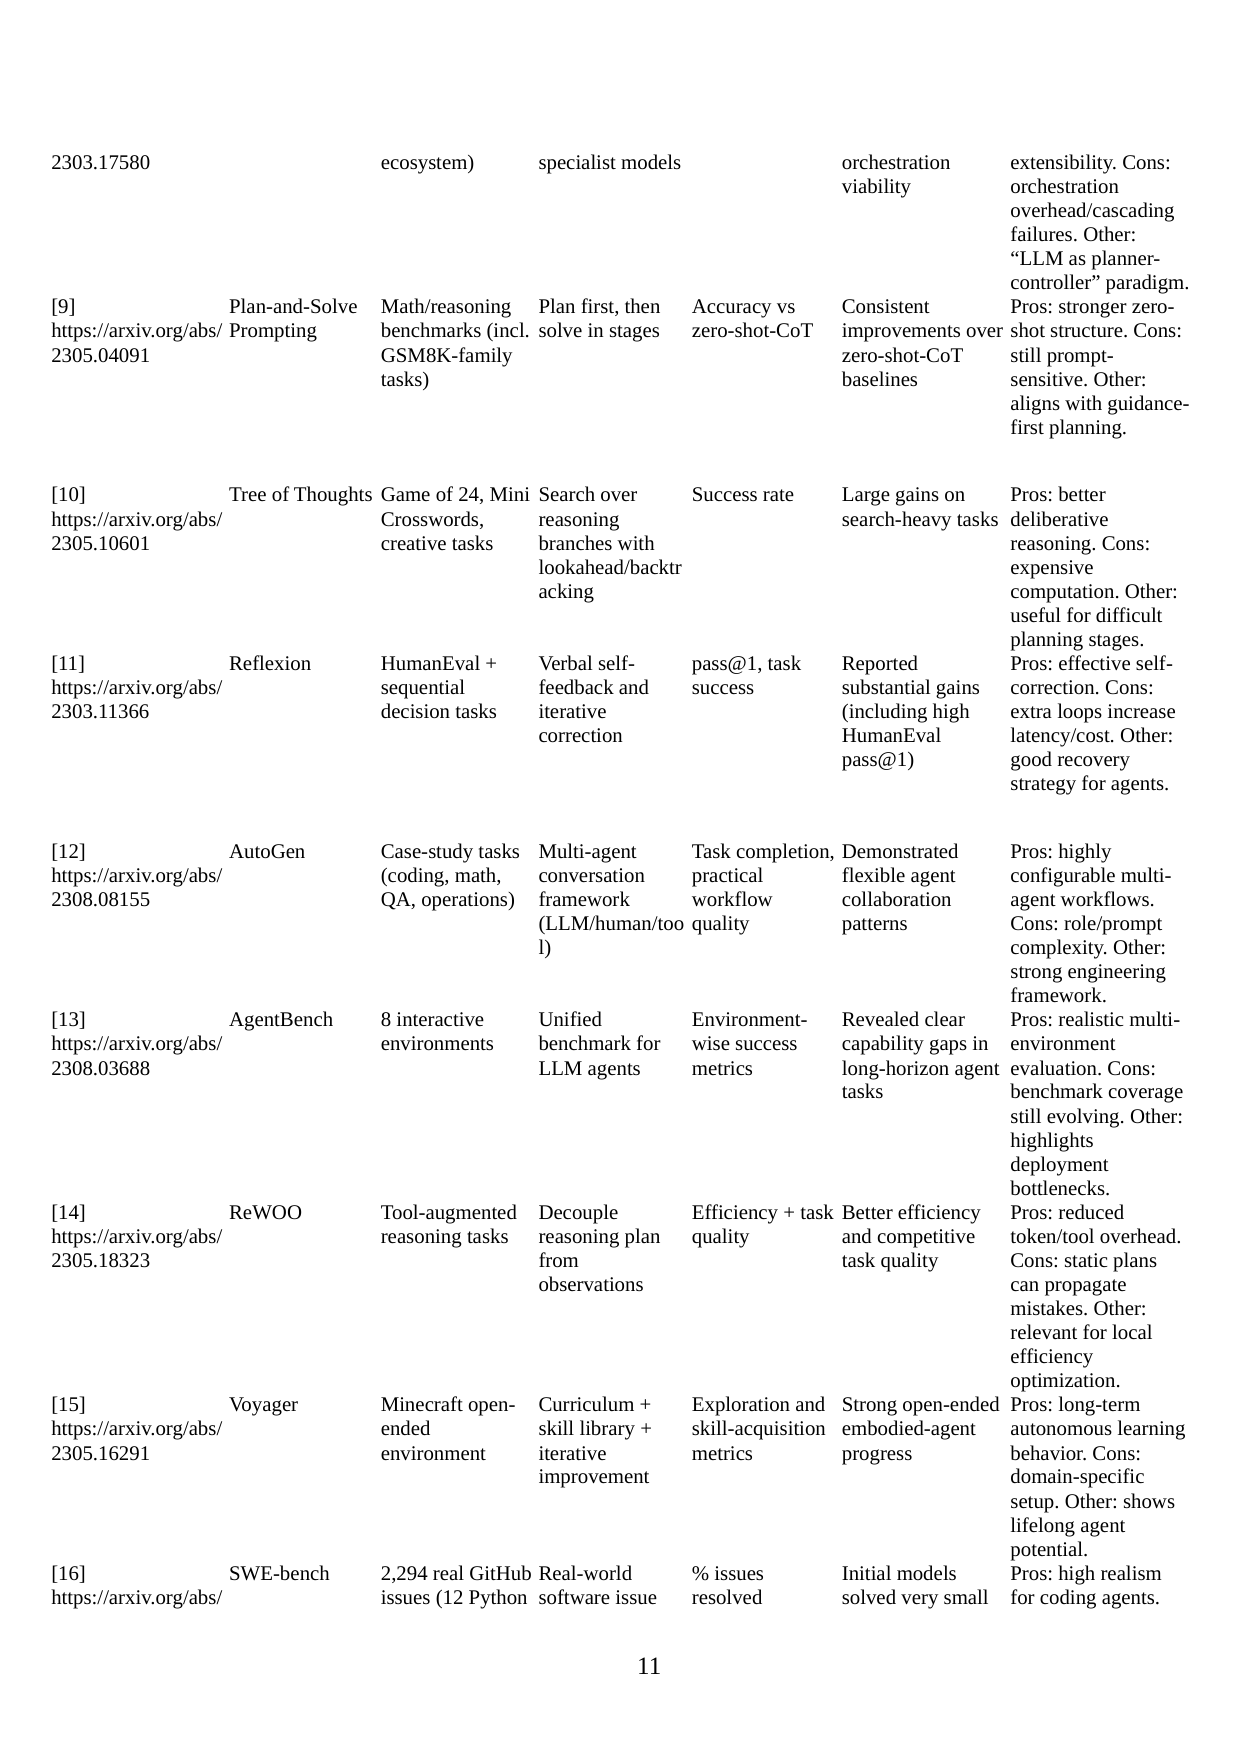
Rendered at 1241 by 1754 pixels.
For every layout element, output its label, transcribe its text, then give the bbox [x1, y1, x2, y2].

table_cell Plan-and-Solve Prompting [226, 294, 377, 482]
table_cell Unified benchmark for LLM agents [535, 1007, 688, 1200]
table_cell Task completion, practical workflow quality [689, 839, 838, 1007]
table_cell Tree of Thoughts [226, 483, 377, 651]
table_cell Initial models solved very small [839, 1561, 1007, 1621]
table_cell [14] https://arxiv.org/abs/2305.18323 [48, 1200, 226, 1392]
table_cell Pros: stronger zero-shot structure. Cons: still prompt-sensitive. Other: aligns with guidance-first planning. [1007, 294, 1194, 482]
table_cell AgentBench [226, 1007, 377, 1200]
table_cell [13] https://arxiv.org/abs/2308.03688 [48, 1007, 226, 1200]
table_cell SWE-bench [226, 1561, 377, 1621]
table_cell Accuracy vs zero-shot-CoT [689, 294, 838, 482]
table_cell [689, 150, 838, 294]
table_cell Reflexion [226, 651, 377, 839]
table_cell Minecraft open-ended environment [378, 1392, 535, 1561]
table_cell Curriculum + skill library + iterative improvement [535, 1392, 688, 1561]
table_cell [9] https://arxiv.org/abs/2305.04091 [48, 294, 226, 482]
table_cell Real-world software issue [535, 1561, 688, 1621]
table_cell Pros: long-term autonomous learning behavior. Cons: domain-specific setup. Other: shows lifelong agent potential. [1007, 1392, 1194, 1561]
table_cell specialist models [535, 150, 688, 294]
table_cell Tool-augmented reasoning tasks [378, 1200, 535, 1392]
table_cell Environment-wise success metrics [689, 1007, 838, 1200]
table_cell pass@1, task success [689, 651, 838, 839]
table_cell orchestration viability [839, 150, 1007, 294]
table_cell Strong open-ended embodied-agent progress [839, 1392, 1007, 1561]
table_cell Voyager [226, 1392, 377, 1561]
table_cell Search over reasoning branches with lookahead/backtracking [535, 483, 688, 651]
table_cell 2303.17580 [48, 150, 226, 294]
table_cell Pros: high realism for coding agents. [1007, 1561, 1194, 1621]
table_cell extensibility. Cons: orchestration overhead/cascading failures. Other: “LLM as planner-controller” paradigm. [1007, 150, 1194, 294]
table_cell Success rate [689, 483, 838, 651]
table_cell Case-study tasks (coding, math, QA, operations) [378, 839, 535, 1007]
table_cell ecosystem) [378, 150, 535, 294]
table_cell Plan first, then solve in stages [535, 294, 688, 482]
table_cell Demonstrated flexible agent collaboration patterns [839, 839, 1007, 1007]
table_cell Pros: effective self-correction. Cons: extra loops increase latency/cost. Other: good recovery strategy for agents. [1007, 651, 1194, 839]
table_cell HumanEval + sequential decision tasks [378, 651, 535, 839]
table_cell Game of 24, Mini Crosswords, creative tasks [378, 483, 535, 651]
table_cell Efficiency + task quality [689, 1200, 838, 1392]
table_cell Consistent improvements over zero-shot-CoT baselines [839, 294, 1007, 482]
table_cell Multi-agent conversation framework (LLM/human/tool) [535, 839, 688, 1007]
table_cell Verbal self-feedback and iterative correction [535, 651, 688, 839]
table_cell 2,294 real GitHub issues (12 Python [378, 1561, 535, 1621]
table_cell ReWOO [226, 1200, 377, 1392]
table_cell [11] https://arxiv.org/abs/2303.11366 [48, 651, 226, 839]
table_cell Better efficiency and competitive task quality [839, 1200, 1007, 1392]
table_cell [15] https://arxiv.org/abs/2305.16291 [48, 1392, 226, 1561]
table_cell Math/reasoning benchmarks (incl. GSM8K-family tasks) [378, 294, 535, 482]
table_cell Large gains on search-heavy tasks [839, 483, 1007, 651]
table_cell AutoGen [226, 839, 377, 1007]
table_cell Pros: better deliberative reasoning. Cons: expensive computation. Other: useful for difficult planning stages. [1007, 483, 1194, 651]
table_cell 8 interactive environments [378, 1007, 535, 1200]
table_cell Revealed clear capability gaps in long-horizon agent tasks [839, 1007, 1007, 1200]
table_cell [10] https://arxiv.org/abs/2305.10601 [48, 483, 226, 651]
table_cell Pros: reduced token/tool overhead. Cons: static plans can propagate mistakes. Other: relevant for local efficiency optimization. [1007, 1200, 1194, 1392]
table_cell [16] https://arxiv.org/abs/ [48, 1561, 226, 1621]
table_cell Exploration and skill-acquisition metrics [689, 1392, 838, 1561]
table_cell Reported substantial gains (including high HumanEval pass@1) [839, 651, 1007, 839]
table_cell Decouple reasoning plan from observations [535, 1200, 688, 1392]
table_cell [12] https://arxiv.org/abs/2308.08155 [48, 839, 226, 1007]
table_cell Pros: highly configurable multi-agent workflows. Cons: role/prompt complexity. Other: strong engineering framework. [1007, 839, 1194, 1007]
table_cell [226, 150, 377, 294]
table_cell Pros: realistic multi-environment evaluation. Cons: benchmark coverage still evolving. Other: highlights deployment bottlenecks. [1007, 1007, 1194, 1200]
table_cell % issues resolved [689, 1561, 838, 1621]
